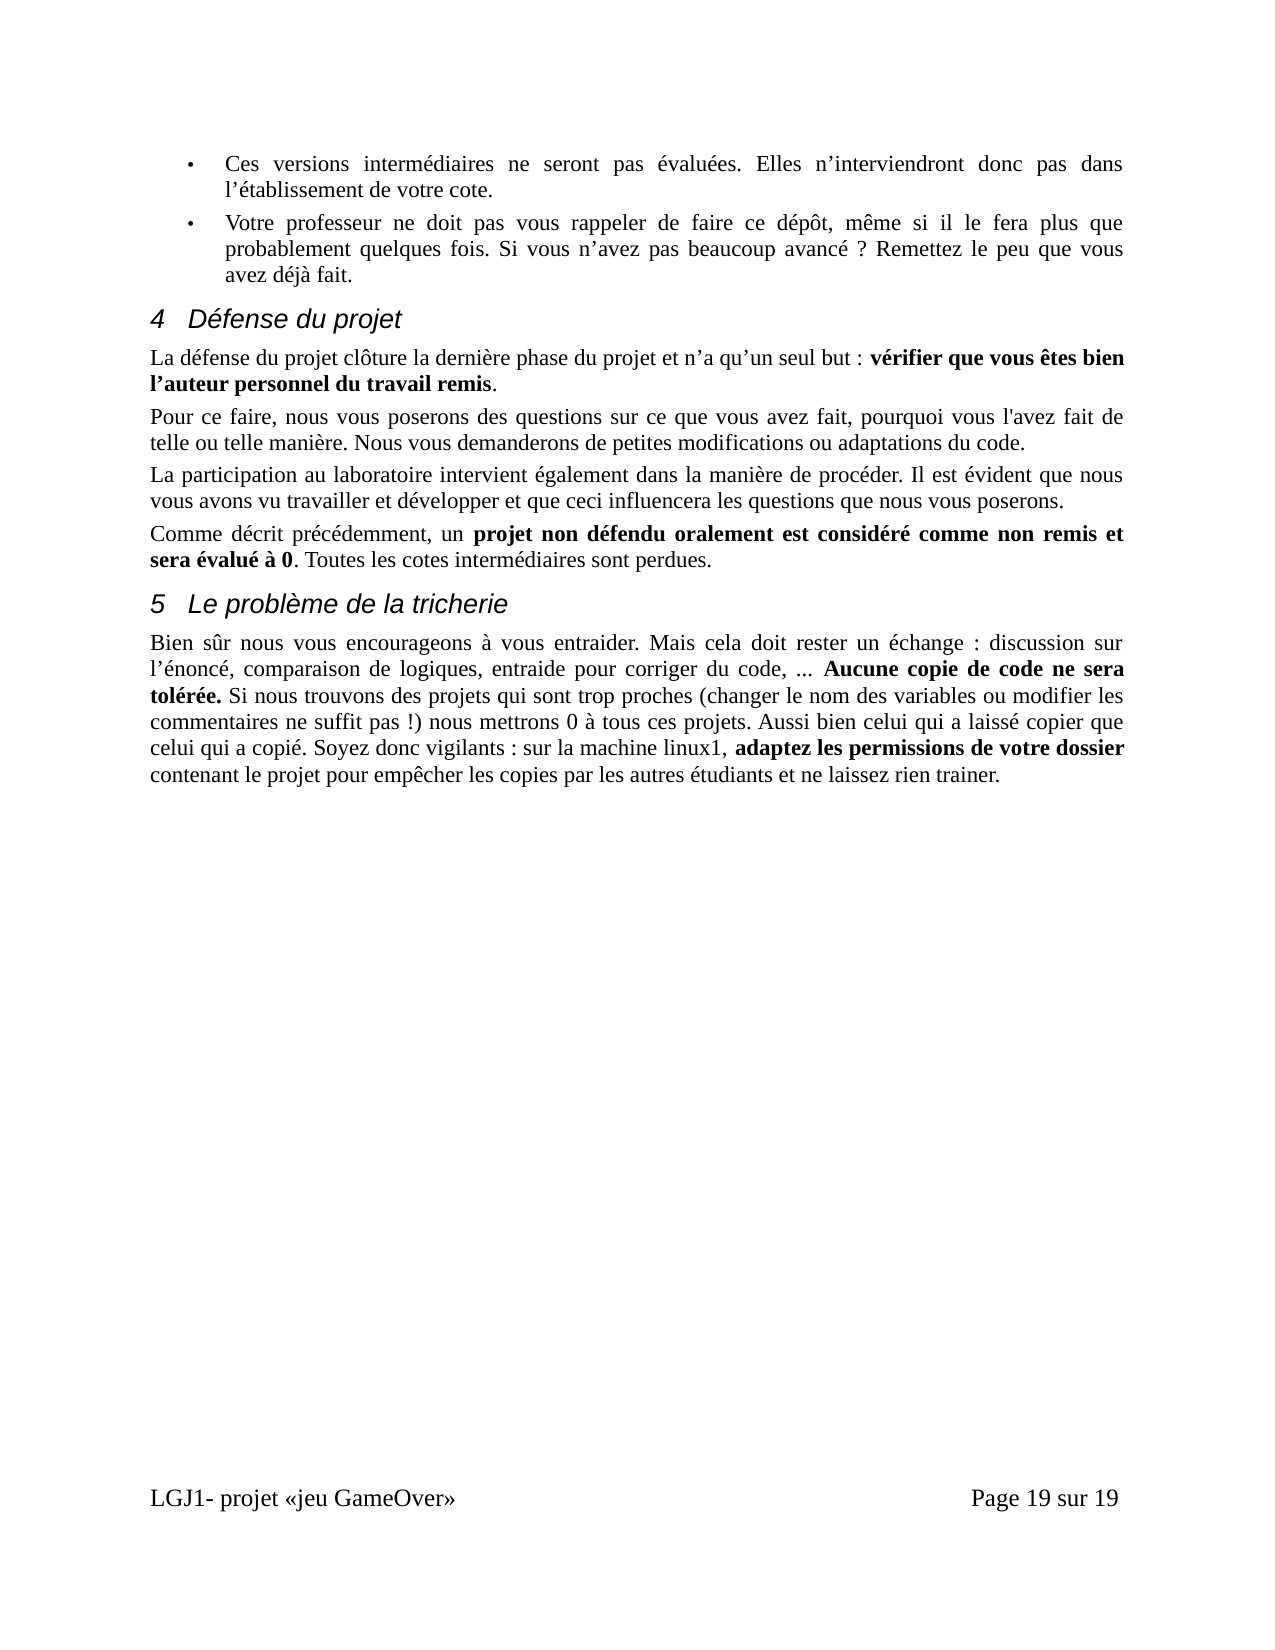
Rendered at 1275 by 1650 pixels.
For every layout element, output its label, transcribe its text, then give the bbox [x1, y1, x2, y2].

subtitle Défense du projet [150, 303, 1125, 335]
text La défense du projet clôture la dernière phase du projet et n’a qu’un seul but : vérifier que vous êtes bien l’auteur personnel du travail remis. [150, 344, 1125, 397]
text Pour ce faire, nous vous poserons des questions sur ce que vous avez fait, pourquoi vous l'avez fait de telle ou telle manière. Nous vous demanderons de petites modifications ou adaptations du code. [150, 403, 1125, 455]
list Votre professeur ne doit pas vous rappeler de faire ce dépôt, même si il le fera plus que probablement quelques fois. Si vous n’avez pas beaucoup avancé ? Remettez le peu que vous avez déjà fait. [187, 208, 1125, 288]
text La participation au laboratoire intervient également dans la manière de procéder. Il est évident que nous vous avons vu travailler et développer et que ceci influencera les questions que nous vous poserons. [150, 461, 1125, 514]
text Comme décrit précédemment, un projet non défendu oralement est considéré comme non remis et sera évalué à 0. Toutes les cotes intermédiaires sont perdues. [150, 520, 1125, 572]
subtitle Le problème de la tricherie [150, 588, 1125, 620]
text Bien sûr nous vous encourageons à vous entraider. Mais cela doit rester un échange : discussion sur l’énoncé, comparaison de logiques, entraide pour corriger du code, ... Aucune copie de code ne sera tolérée. Si nous trouvons des projets qui sont trop proches (changer le nom des variables ou modifier les commentaires ne suffit pas !) nous mettrons 0 à tous ces projets. Aussi bien celui qui a laissé copier que celui qui a copié. Soyez donc vigilants : sur la machine linux1, adaptez les permissions de votre dossier contenant le projet pour empêcher les copies par les autres étudiants et ne laissez rien trainer. [150, 629, 1125, 787]
list Ces versions intermédiaires ne seront pas évaluées. Elles n’interviendront donc pas dans l’établissement de votre cote. [187, 150, 1125, 203]
